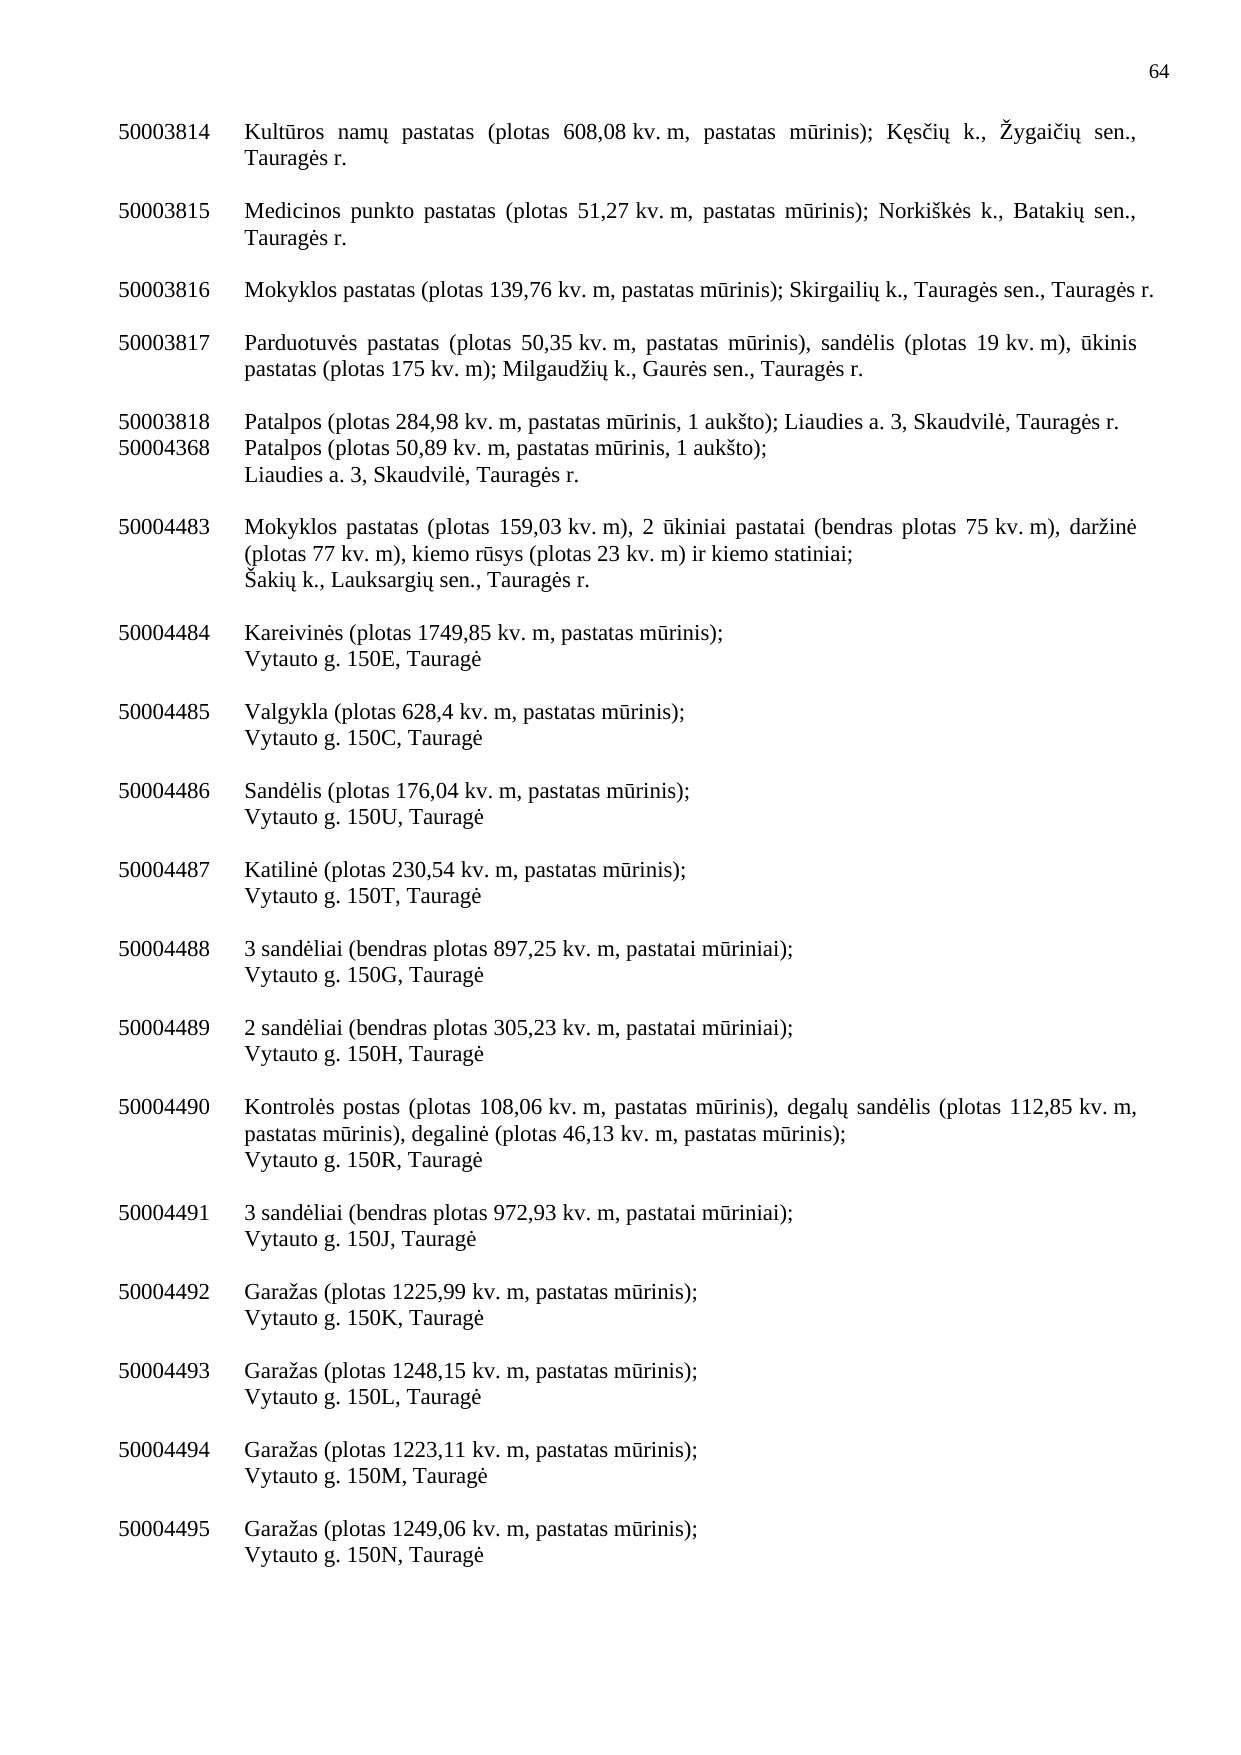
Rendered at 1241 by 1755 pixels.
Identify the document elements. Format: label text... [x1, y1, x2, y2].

table_cell [1198, 171, 1240, 197]
table_cell [101, 1251, 1198, 1278]
table_cell [1198, 830, 1240, 856]
table_cell [1193, 619, 1198, 672]
table_cell 50004494 [101, 1436, 233, 1488]
table_cell [1198, 1489, 1240, 1515]
table_cell [1163, 1093, 1178, 1172]
table_cell [1198, 1330, 1240, 1357]
table_cell [1198, 698, 1240, 751]
table_cell [1198, 1436, 1240, 1488]
table_cell [1163, 197, 1178, 250]
table_cell [1148, 329, 1163, 382]
table_cell Garažas (plotas 1225,99 kv. m, pastatas mūrinis); Vytauto g. 150K, Tauragė [233, 1278, 1148, 1330]
table_cell [1198, 197, 1240, 250]
table_cell [1178, 1014, 1192, 1067]
table_cell [1178, 434, 1192, 487]
table_cell 50004490 [101, 1093, 233, 1172]
table_cell [1193, 118, 1198, 171]
table_cell 50004495 [101, 1515, 233, 1568]
table_cell 50003818 [101, 408, 233, 434]
table_cell 50003816 [101, 276, 233, 303]
table_cell 3 sandėliai (bendras plotas 897,25 kv. m, pastatai mūriniai); Vytauto g. 150G, Tauragė [233, 935, 1148, 988]
table_cell [101, 487, 1198, 513]
table_cell [101, 672, 1198, 698]
table_cell 50004483 [101, 514, 233, 592]
table_cell [1198, 672, 1240, 698]
table_cell [1198, 1199, 1240, 1251]
table_cell [1198, 988, 1240, 1014]
table_cell [101, 250, 1198, 276]
table_cell [1148, 777, 1163, 830]
table_cell [1163, 619, 1178, 672]
table_cell [101, 988, 1198, 1014]
table_cell 50004486 [101, 777, 233, 830]
table_cell [1178, 777, 1192, 830]
table_cell [1193, 856, 1198, 909]
table_cell [1198, 1278, 1240, 1330]
table_cell [1148, 1436, 1163, 1488]
table_cell [101, 830, 1198, 856]
table_cell [1178, 1357, 1192, 1409]
table_cell [1198, 1251, 1240, 1278]
table_cell [1163, 1436, 1178, 1488]
table_cell [1178, 408, 1192, 434]
table_cell [1178, 197, 1192, 250]
table_cell Mokyklos pastatas (plotas 159,03 kv. m), 2 ūkiniai pastatai (bendras plotas 75 kv. m), daržinė (plotas 77 kv. m), kiemo rūsys (plotas 23 kv. m) ir kiemo statiniai; Šakių k., Lauksargių sen., Tauragės r. [233, 514, 1148, 592]
table_cell [1198, 487, 1240, 513]
table_cell Katilinė (plotas 230,54 kv. m, pastatas mūrinis); Vytauto g. 150T, Tauragė [233, 856, 1148, 909]
table_cell [1163, 777, 1178, 830]
table_cell [1193, 408, 1198, 434]
table_cell [1198, 514, 1240, 592]
table_cell [1148, 935, 1163, 988]
table_cell [1193, 698, 1198, 751]
table_cell [1163, 1357, 1178, 1409]
table_cell [1148, 197, 1163, 250]
table_cell 50004489 [101, 1014, 233, 1067]
table_cell [1178, 698, 1192, 751]
table_cell 50004492 [101, 1278, 233, 1330]
table_cell [1178, 1515, 1192, 1568]
table_cell [1193, 1278, 1198, 1330]
table_cell [1198, 751, 1240, 777]
table_cell 2 sandėliai (bendras plotas 305,23 kv. m, pastatai mūriniai); Vytauto g. 150H, Tauragė [233, 1014, 1148, 1067]
table_cell 3 sandėliai (bendras plotas 972,93 kv. m, pastatai mūriniai); Vytauto g. 150J, Tauragė [233, 1199, 1148, 1251]
table_cell [1163, 935, 1178, 988]
table_cell [1198, 909, 1240, 935]
table_cell [101, 1067, 1198, 1093]
table_cell [1198, 118, 1240, 171]
table_cell 50004485 [101, 698, 233, 751]
table_cell Valgykla (plotas 628,4 kv. m, pastatas mūrinis); Vytauto g. 150C, Tauragė [233, 698, 1148, 751]
table_cell [1198, 276, 1240, 303]
table_cell [101, 382, 1198, 408]
table_cell [1193, 514, 1198, 592]
table_cell 50004488 [101, 935, 233, 988]
table_cell [1148, 434, 1163, 487]
table_cell [1193, 434, 1198, 487]
table_cell [1198, 777, 1240, 830]
table_cell [1163, 1515, 1178, 1568]
table_cell [1148, 408, 1163, 434]
table_cell [1198, 382, 1240, 408]
table_cell [1198, 303, 1240, 329]
table_cell 50004487 [101, 856, 233, 909]
table_cell Garažas (plotas 1249,06 kv. m, pastatas mūrinis); Vytauto g. 150N, Tauragė [233, 1515, 1148, 1568]
table_cell [1178, 1199, 1192, 1251]
table_cell Garažas (plotas 1223,11 kv. m, pastatas mūrinis); Vytauto g. 150M, Tauragė [233, 1436, 1148, 1488]
table_cell [1163, 698, 1178, 751]
table_cell [1163, 329, 1178, 382]
table_cell [1193, 935, 1198, 988]
table_cell [1198, 329, 1240, 382]
table_cell [1148, 1199, 1163, 1251]
table_cell [1163, 1199, 1178, 1251]
table_cell [1148, 1515, 1163, 1568]
table_cell [1198, 408, 1240, 434]
table_cell [1193, 1357, 1198, 1409]
table_cell [1178, 514, 1192, 592]
table_cell [1198, 250, 1240, 276]
table_cell [1193, 1199, 1198, 1251]
table_cell [1148, 1357, 1163, 1409]
table_cell [1198, 1172, 1240, 1199]
table_cell [101, 1568, 1198, 1594]
table_cell [1198, 1014, 1240, 1067]
table_cell [1163, 1278, 1178, 1330]
table_cell 50004368 [101, 434, 233, 487]
table_cell [101, 1489, 1198, 1515]
table_cell [101, 1410, 1198, 1436]
table_cell [1193, 329, 1198, 382]
table_cell [1178, 118, 1192, 171]
table_cell [1198, 1357, 1240, 1409]
table_cell [1193, 1014, 1198, 1067]
table_cell [1178, 856, 1192, 909]
table_cell [1193, 197, 1198, 250]
table_cell [1178, 1278, 1192, 1330]
table_cell [1178, 1436, 1192, 1488]
table_cell [1148, 1093, 1163, 1172]
table_cell [1198, 1067, 1240, 1093]
table_cell [1148, 698, 1163, 751]
table_cell [1148, 1278, 1163, 1330]
table_cell Medicinos punkto pastatas (plotas 51,27 kv. m, pastatas mūrinis); Norkiškės k., Batakių sen., Tauragės r. [233, 197, 1148, 250]
table_cell [1148, 118, 1163, 171]
table_cell [1198, 619, 1240, 672]
table_cell [101, 171, 1198, 197]
table_cell 50004491 [101, 1199, 233, 1251]
table_cell 50004493 [101, 1357, 233, 1409]
table_cell [101, 1330, 1198, 1357]
table_cell [1148, 856, 1163, 909]
table_cell [101, 593, 1198, 619]
table_cell [1163, 514, 1178, 592]
table_cell [1198, 856, 1240, 909]
table_cell [1163, 434, 1178, 487]
table_cell [1193, 276, 1198, 303]
table_cell [101, 303, 1198, 329]
table_cell [1193, 1436, 1198, 1488]
table_cell [1178, 276, 1192, 303]
table_cell Garažas (plotas 1248,15 kv. m, pastatas mūrinis); Vytauto g. 150L, Tauragė [233, 1357, 1148, 1409]
table_cell 50003817 [101, 329, 233, 382]
table_cell 50003814 [101, 118, 233, 171]
table_cell [1148, 1014, 1163, 1067]
table_cell [1198, 1093, 1240, 1172]
table_cell [1198, 593, 1240, 619]
table_cell [1178, 935, 1192, 988]
table_cell [1163, 408, 1178, 434]
table_cell Parduotuvės pastatas (plotas 50,35 kv. m, pastatas mūrinis), sandėlis (plotas 19 kv. m), ūkinis pastatas (plotas 175 kv. m); Milgaudžių k., Gaurės sen., Tauragės r. [233, 329, 1148, 382]
table_cell Kontrolės postas (plotas 108,06 kv. m, pastatas mūrinis), degalų sandėlis (plotas 112,85 kv. m, pastatas mūrinis), degalinė (plotas 46,13 kv. m, pastatas mūrinis); Vytauto g. 150R, Tauragė [233, 1093, 1148, 1172]
table_cell Patalpos (plotas 284,98 kv. m, pastatas mūrinis, 1 aukšto); Liaudies a. 3, Skaudvilė, Tauragės r. [233, 408, 1148, 434]
table_cell 50003815 [101, 197, 233, 250]
table_cell [1198, 1568, 1240, 1594]
table_cell [1178, 1093, 1192, 1172]
table_cell [1193, 777, 1198, 830]
table_cell Kultūros namų pastatas (plotas 608,08 kv. m, pastatas mūrinis); Kęsčių k., Žygaičių sen., Tauragės r. [233, 118, 1148, 171]
table_cell [1163, 1014, 1178, 1067]
table_cell [1178, 619, 1192, 672]
table_cell [1193, 1515, 1198, 1568]
table_cell [1178, 329, 1192, 382]
table_cell [1198, 434, 1240, 487]
table_cell [101, 1172, 1198, 1199]
table_cell [101, 751, 1198, 777]
table_cell Patalpos (plotas 50,89 kv. m, pastatas mūrinis, 1 aukšto); Liaudies a. 3, Skaudvilė, Tauragės r. [233, 434, 1148, 487]
table_cell [1163, 856, 1178, 909]
table_cell [1148, 514, 1163, 592]
table_cell [1163, 118, 1178, 171]
table_cell [1148, 619, 1163, 672]
table_cell Sandėlis (plotas 176,04 kv. m, pastatas mūrinis); Vytauto g. 150U, Tauragė [233, 777, 1148, 830]
table_cell Kareivinės (plotas 1749,85 kv. m, pastatas mūrinis); Vytauto g. 150E, Tauragė [233, 619, 1148, 672]
table_cell Mokyklos pastatas (plotas 139,76 kv. m, pastatas mūrinis); Skirgailių k., Tauragės sen., Tauragės r. [233, 276, 1178, 303]
table_cell [1198, 1410, 1240, 1436]
table_cell [1193, 1093, 1198, 1172]
table_cell 50004484 [101, 619, 233, 672]
table_cell [101, 909, 1198, 935]
table_cell [1198, 1515, 1240, 1568]
table_cell [1198, 935, 1240, 988]
